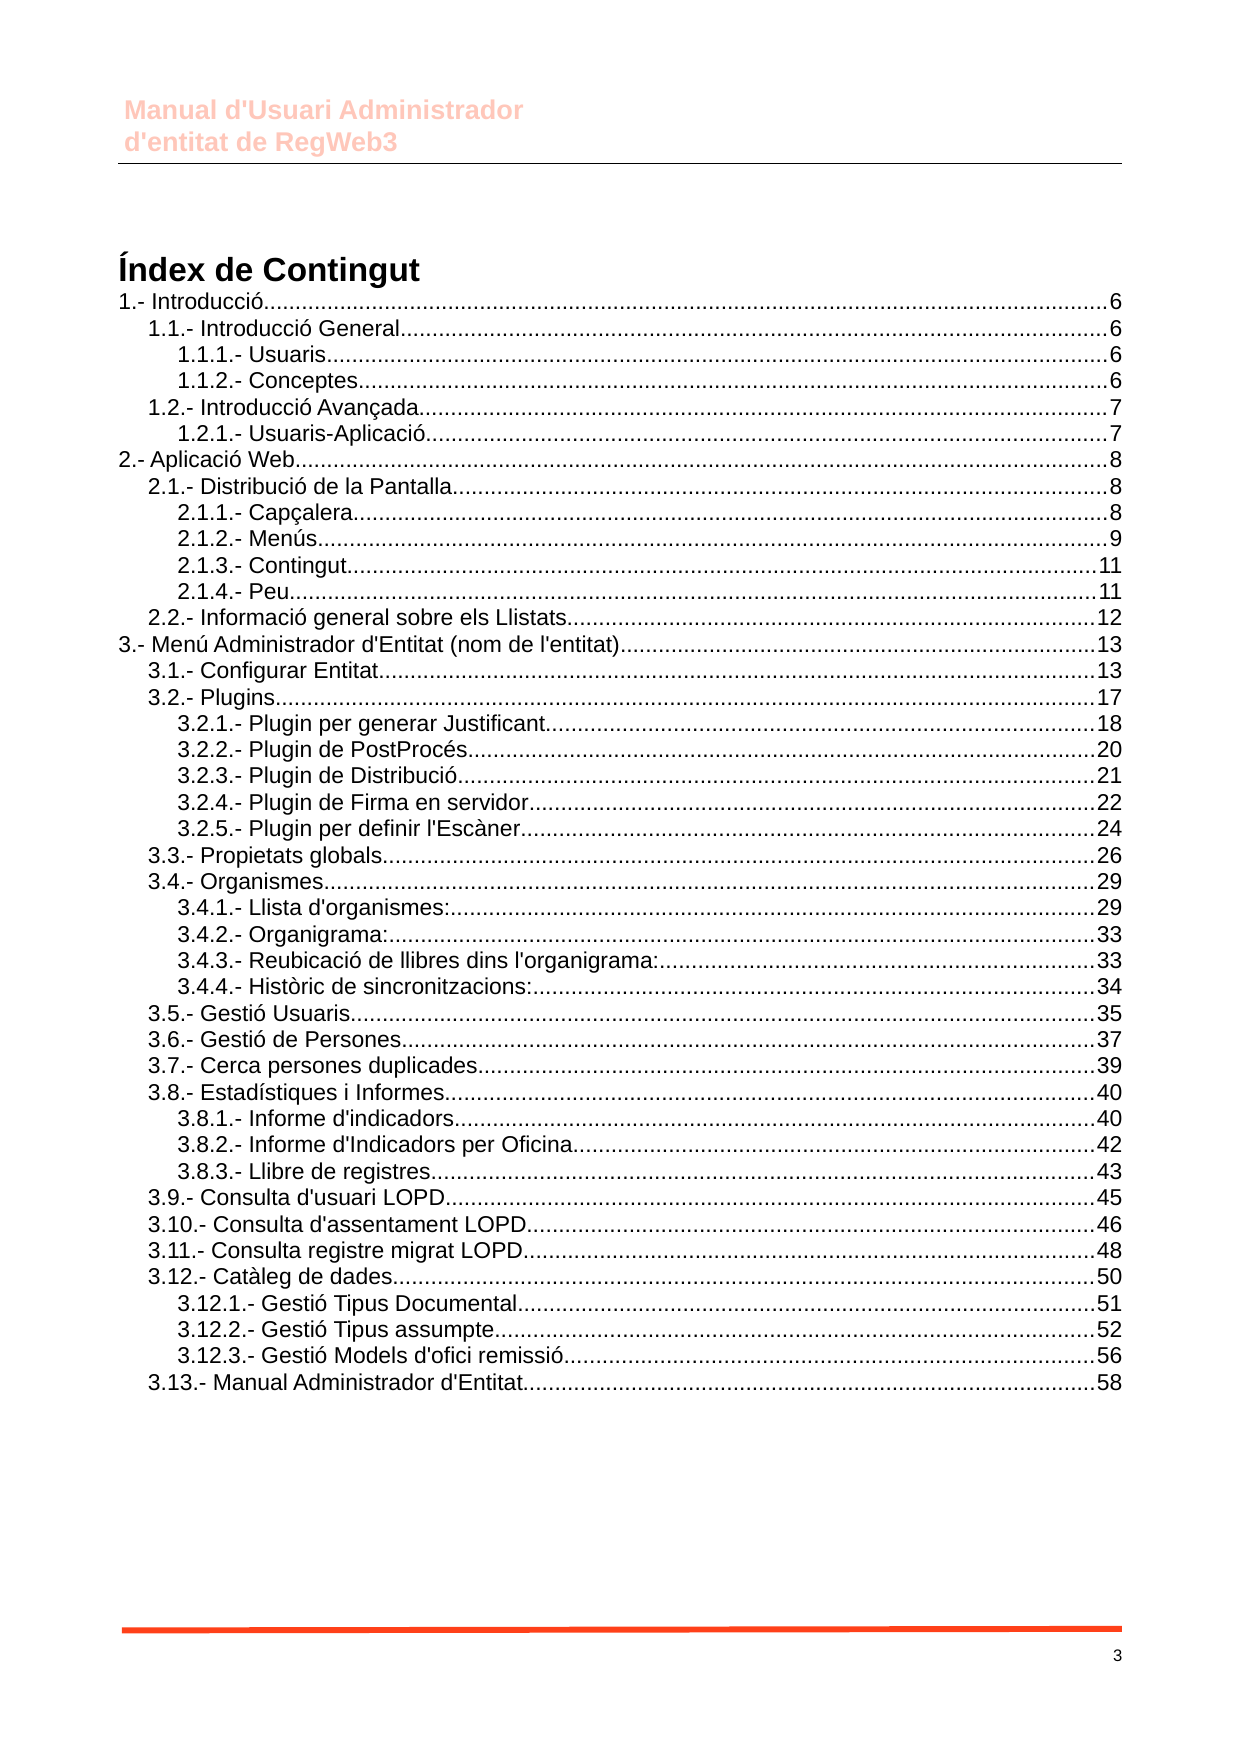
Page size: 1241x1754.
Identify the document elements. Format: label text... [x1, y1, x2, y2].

text 2.1.4.- Peu 11 [177, 578, 1122, 604]
text 3.7.- Cerca persones duplicades 39 [148, 1052, 1122, 1079]
text 3.3.- Propietats globals 26 [148, 842, 1122, 868]
text 3.2.- Plugins 17 [148, 683, 1122, 710]
text 3.12.- Catàleg de dades 50 [148, 1263, 1122, 1289]
text 2.2.- Informació general sobre els Llistats 12 [148, 604, 1122, 631]
text 3.2.1.- Plugin per generar Justificant 18 [177, 710, 1122, 736]
text 1.1.2.- Conceptes 6 [177, 367, 1122, 393]
text 3.6.- Gestió de Persones 37 [148, 1026, 1122, 1052]
text 1.- Introducció 6 [118, 288, 1122, 314]
text 3.12.2.- Gestió Tipus assumpte 52 [177, 1316, 1122, 1342]
text 3.2.2.- Plugin de PostProcés 20 [177, 736, 1122, 762]
text 3.4.4.- Històric de sincronitzacions: 34 [177, 973, 1122, 1000]
subtitle Índex de Contingut [118, 250, 1122, 288]
text 3.8.- Estadístiques i Informes 40 [148, 1079, 1122, 1105]
text 1.2.1.- Usuaris-Aplicació 7 [177, 420, 1122, 446]
text 3.8.2.- Informe d'Indicadors per Oficina 42 [177, 1131, 1122, 1158]
text 3.4.3.- Reubicació de llibres dins l'organigrama: 33 [177, 947, 1122, 973]
text 1.1.- Introducció General 6 [148, 314, 1122, 341]
text 3.- Menú Administrador d'Entitat (nom de l'entitat) 13 [118, 631, 1122, 657]
text 2.1.3.- Contingut 11 [177, 552, 1122, 578]
text 2.- Aplicació Web 8 [118, 446, 1122, 473]
text 3.2.5.- Plugin per definir l'Escàner 24 [177, 815, 1122, 842]
text 3.13.- Manual Administrador d'Entitat 58 [148, 1369, 1122, 1395]
text 3.1.- Configurar Entitat 13 [148, 657, 1122, 683]
text 3.4.2.- Organigrama: 33 [177, 921, 1122, 947]
text 3.8.3.- Llibre de registres 43 [177, 1158, 1122, 1184]
text 3.10.- Consulta d'assentament LOPD 46 [148, 1211, 1122, 1237]
text 3.11.- Consulta registre migrat LOPD 48 [148, 1237, 1122, 1263]
text 1.1.1.- Usuaris 6 [177, 341, 1122, 367]
text 3.8.1.- Informe d'indicadors 40 [177, 1105, 1122, 1131]
text 3.9.- Consulta d'usuari LOPD 45 [148, 1184, 1122, 1211]
text 2.1.1.- Capçalera 8 [177, 499, 1122, 525]
text 2.1.2.- Menús 9 [177, 525, 1122, 552]
text 3.2.4.- Plugin de Firma en servidor 22 [177, 789, 1122, 815]
text 3.2.3.- Plugin de Distribució 21 [177, 762, 1122, 789]
text 3.4.1.- Llista d'organismes: 29 [177, 894, 1122, 921]
text 2.1.- Distribució de la Pantalla 8 [148, 473, 1122, 499]
text 3.12.3.- Gestió Models d'ofici remissió 56 [177, 1342, 1122, 1369]
text 3.12.1.- Gestió Tipus Documental 51 [177, 1289, 1122, 1316]
text 3.4.- Organismes 29 [148, 868, 1122, 894]
text 3.5.- Gestió Usuaris 35 [148, 1000, 1122, 1026]
text 1.2.- Introducció Avançada 7 [148, 393, 1122, 420]
